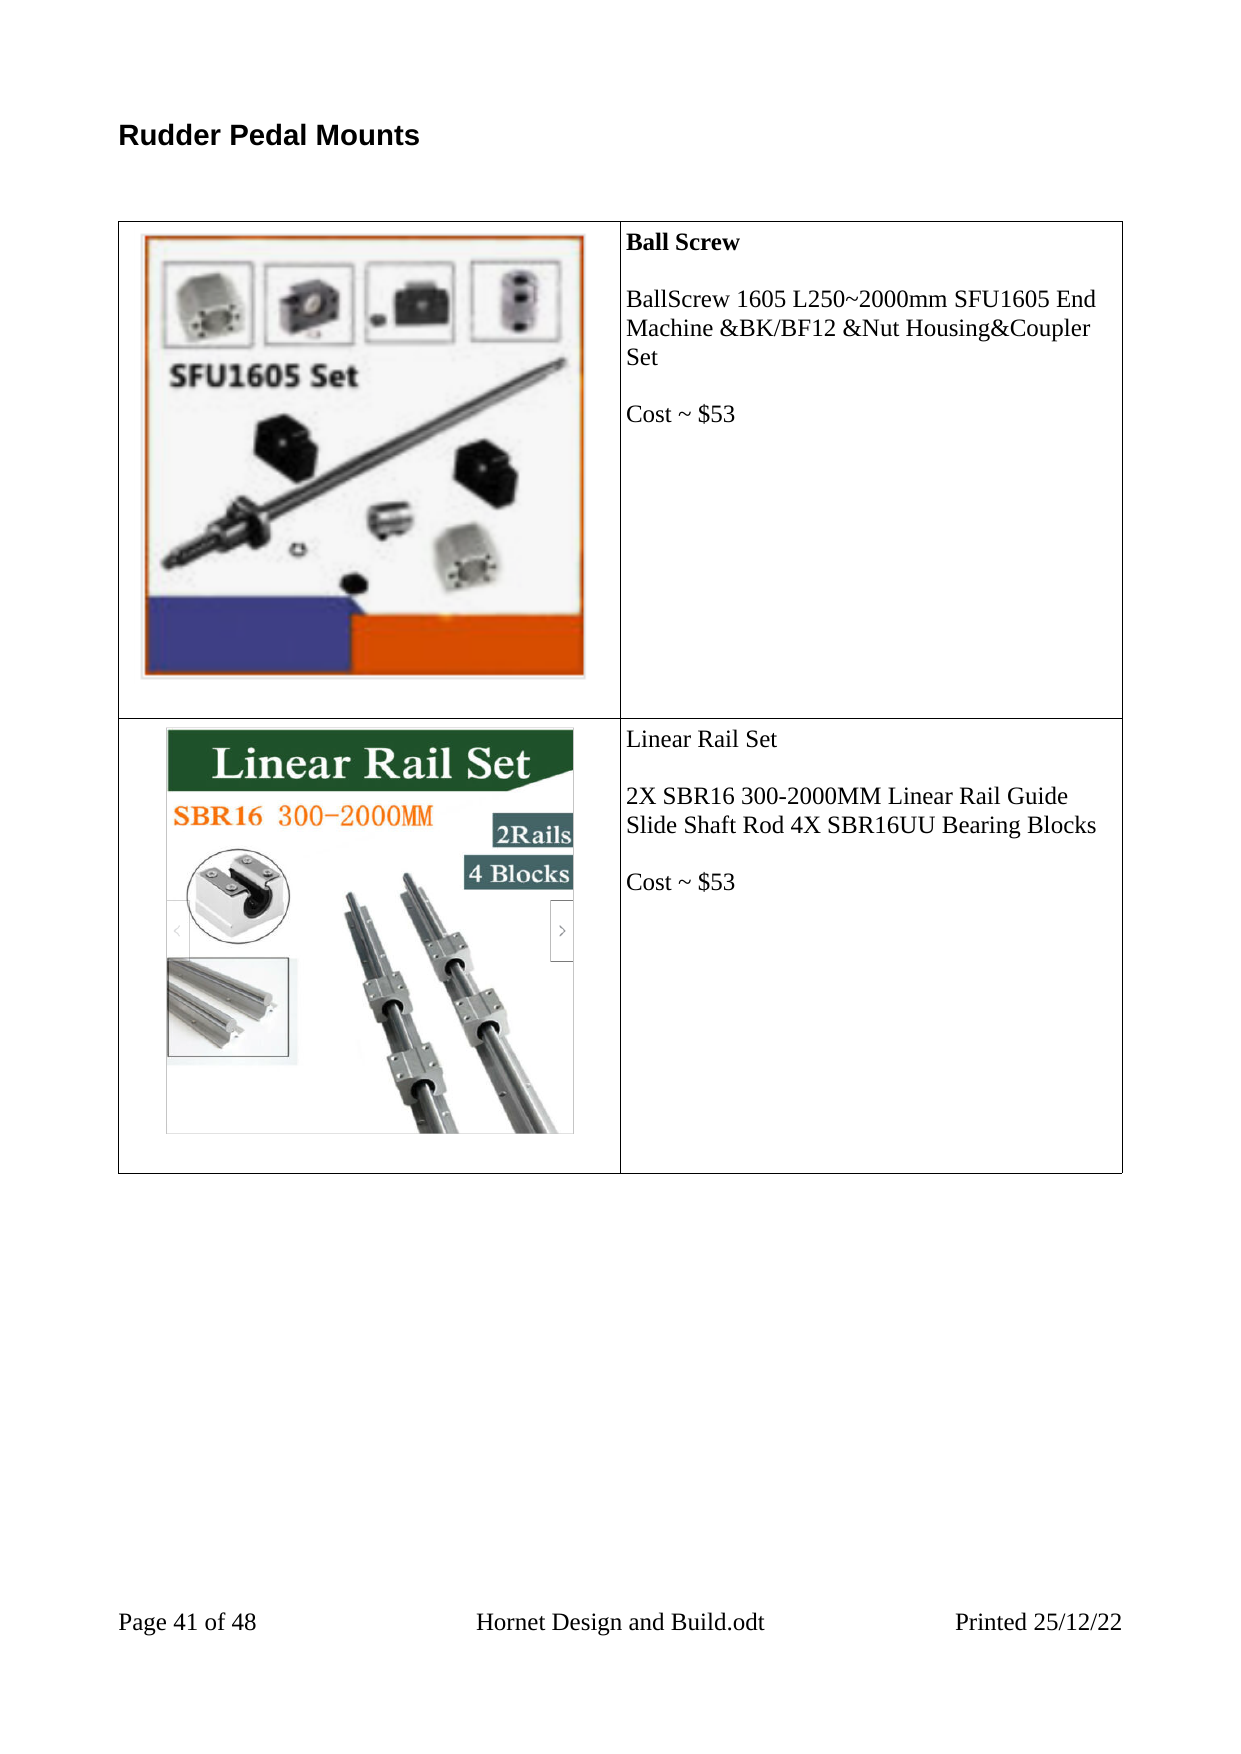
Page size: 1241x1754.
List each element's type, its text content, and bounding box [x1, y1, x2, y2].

table_header [119, 222, 620, 718]
table_cell [119, 719, 620, 1172]
picture [161, 723, 577, 1138]
table_header Ball Screw BallScrew 1605 L250~2000mm SFU1605 End Machine &BK/BF12 &Nut Housing&Coupler Set Cost ~ $53 [621, 222, 1122, 718]
subtitle Rudder Pedal Mounts [118, 118, 1122, 152]
table_cell Linear Rail Set 2X SBR16 300-2000MM Linear Rail Guide Slide Shaft Rod 4X SBR16UU Bearing Blocks Cost ~ $53 [621, 719, 1122, 1172]
picture [133, 227, 605, 684]
